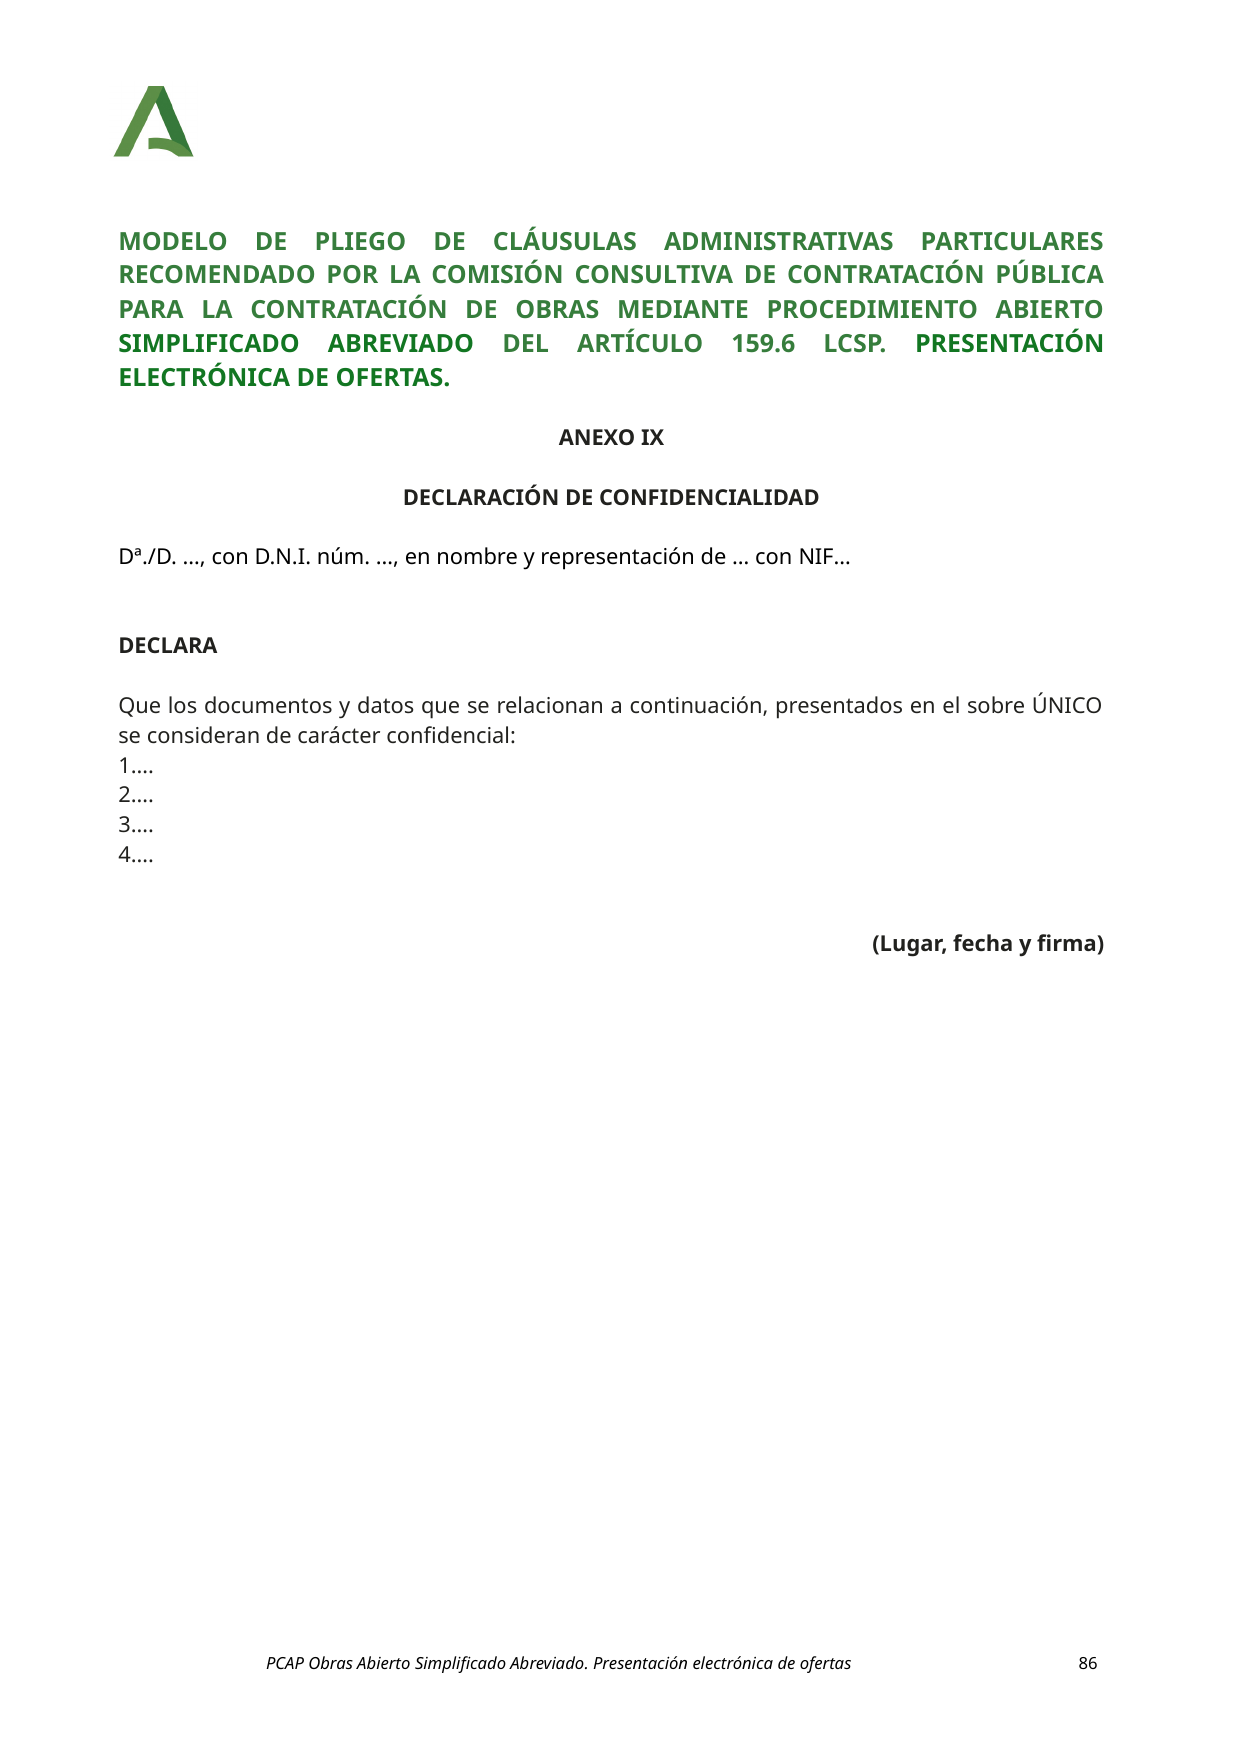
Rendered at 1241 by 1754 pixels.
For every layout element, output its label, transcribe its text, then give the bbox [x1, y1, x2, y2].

picture [109, 81, 198, 161]
text (Lugar, fecha y firma) [118, 928, 1104, 958]
text 1…. [118, 749, 1104, 779]
text ANEXO IX [118, 422, 1104, 452]
text Dª./D. …, con D.N.I. núm. …, en nombre y representación de … con NIF… [118, 541, 1104, 571]
text 3…. [118, 809, 1104, 839]
text 2…. [118, 779, 1104, 809]
text DECLARA [118, 630, 1104, 660]
text Que los documentos y datos que se relacionan a continuación, presentados en el sobre ÚNICO se consideran de carácter confidencial: [118, 690, 1104, 749]
text 4…. [118, 839, 1104, 869]
text DECLARACIÓN DE CONFIDENCIALIDAD [118, 481, 1104, 511]
text MODELO DE PLIEGO DE CLÁUSULAS ADMINISTRATIVAS PARTICULARES RECOMENDADO POR LA COMISIÓN CONSULTIVA DE CONTRATACIÓN PÚBLICA PARA LA CONTRATACIÓN DE OBRAS MEDIANTE PROCEDIMIENTO ABIERTO SIMPLIFICADO ABREVIADO DEL ARTÍCULO 159.6 LCSP. PRESENTACIÓN ELECTRÓNICA DE OFERTAS. [118, 223, 1104, 393]
